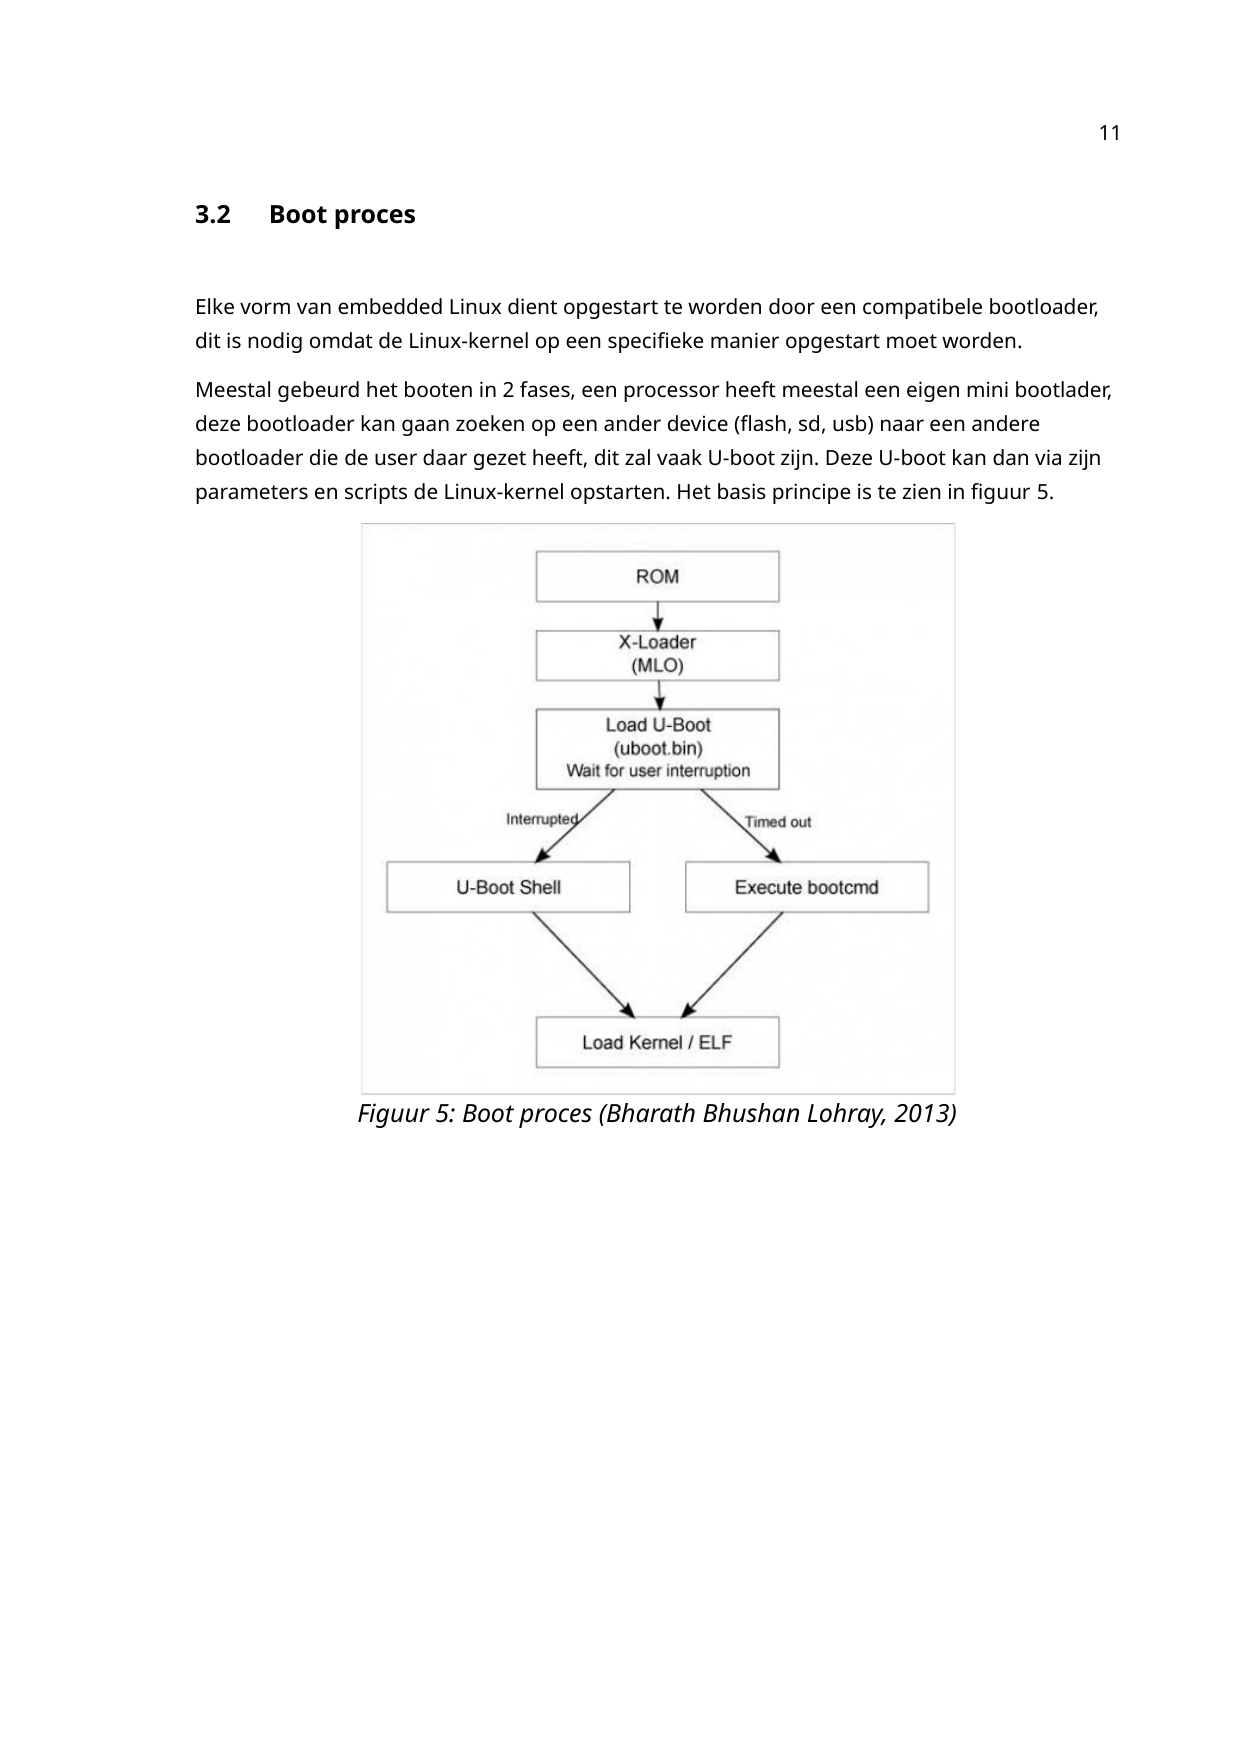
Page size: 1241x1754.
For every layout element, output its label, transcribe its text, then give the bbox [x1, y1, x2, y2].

text Figuur 5: Boot proces (Bharath Bhushan Lohray, 2013) [355, 1096, 961, 1129]
picture [361, 523, 956, 1096]
text Meestal gebeurd het booten in 2 fases, een processor heeft meestal een eigen mini bootlader, deze bootloader kan gaan zoeken op een ander device (flash, sd, usb) naar een andere bootloader die de user daar gezet heeft, dit zal vaak U-boot zijn. Deze U-boot kan dan via zijn parameters en scripts de Linux-kernel opstarten. Het basis principe is te zien in figuur 5. [195, 375, 1122, 505]
text Elke vorm van embedded Linux dient opgestart te worden door een compatibele bootloader, dit is nodig omdat de Linux-kernel op een specifieke manier opgestart moet worden. [195, 292, 1122, 354]
subtitle 3.2 Boot proces [195, 197, 1122, 231]
